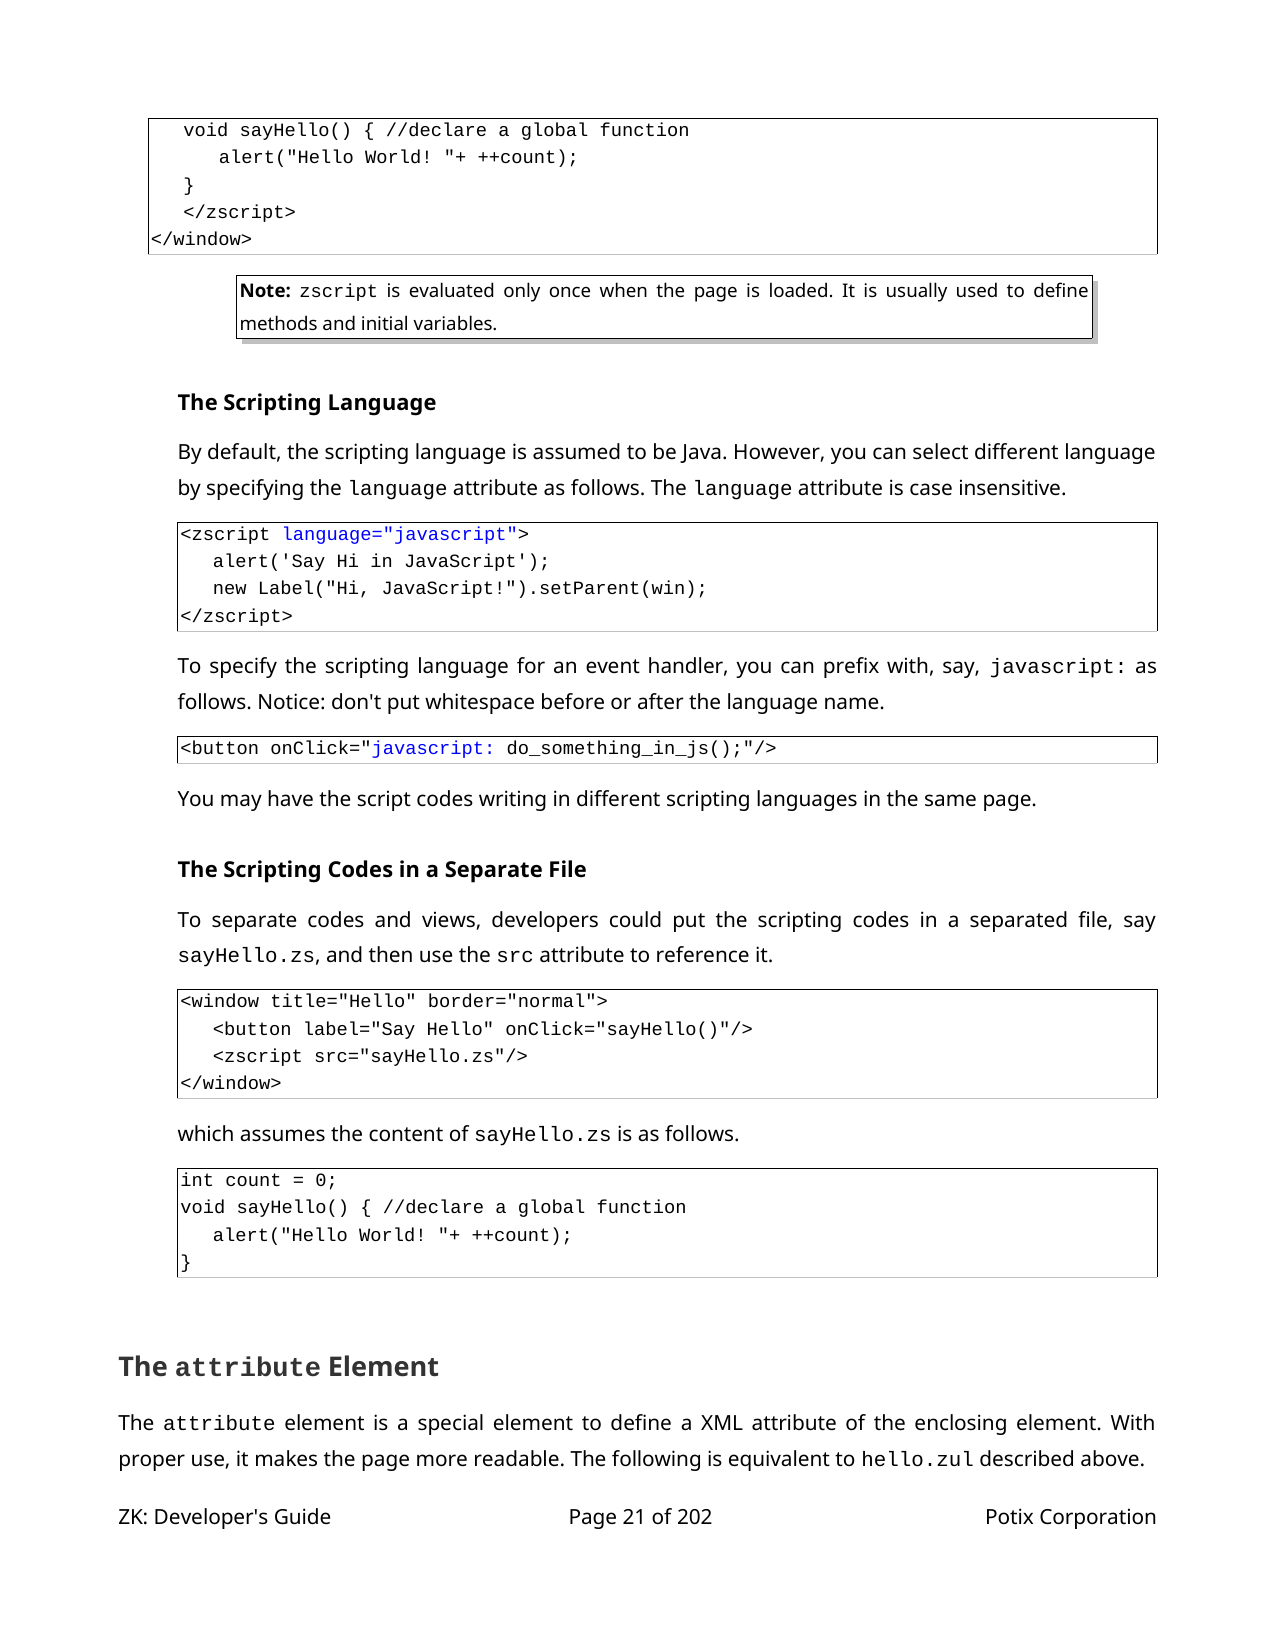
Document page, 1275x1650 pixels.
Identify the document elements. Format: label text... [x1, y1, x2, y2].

text </window> [178, 1071, 1157, 1098]
text To separate codes and views, developers could put the scripting codes in a separated file, say sayHello.zs, and then use the src attribute to reference it. [177, 905, 1157, 969]
text void sayHello() { //declare a global function [178, 1195, 1157, 1219]
text int count = 0; [178, 1169, 1157, 1192]
subtitle The Scripting Language [177, 387, 1157, 417]
text </zscript> [178, 603, 1157, 631]
text new Label("Hi, JavaScript!").setParent(win); [178, 576, 1157, 601]
text To specify the scripting language for an event handler, you can prefix with, say, javascript: as follows. Notice: don't put whitespace before or after the language name. [177, 651, 1157, 715]
text which assumes the content of sayHello.zs is as follows. [177, 1119, 1157, 1147]
subtitle The attribute Element [118, 1348, 1157, 1384]
text } [149, 172, 1157, 197]
text </zscript> [149, 200, 1157, 224]
text Note: zscript is evaluated only once when the page is loaded. It is usually used to define methods and initial variables. [237, 276, 1092, 338]
text <window title="Hello" border="normal"> [178, 990, 1157, 1014]
text By default, the scripting language is assumed to be Java. However, you can select different language by specifying the language attribute as follows. The language attribute is case insensitive. [177, 437, 1157, 501]
text alert('Say Hi in JavaScript'); [178, 549, 1157, 573]
text </window> [149, 227, 1157, 254]
text <zscript language="javascript"> [178, 523, 1157, 546]
text <zscript src="sayHello.zs"/> [178, 1044, 1157, 1068]
text <button onClick="javascript: do_something_in_js();"/> [178, 737, 1157, 763]
text <button label="Say Hello" onClick="sayHello()"/> [178, 1017, 1157, 1041]
text void sayHello() { //declare a global function [149, 119, 1157, 142]
text You may have the script codes writing in different scripting languages in the same page. [177, 784, 1157, 812]
subtitle The Scripting Codes in a Separate File [177, 854, 1157, 884]
text alert("Hello World! "+ ++count); [149, 145, 1157, 169]
text alert("Hello World! "+ ++count); [178, 1222, 1157, 1247]
text } [178, 1249, 1157, 1277]
text The attribute element is a special element to define a XML attribute of the enclosing element. With proper use, it makes the page more readable. The following is equivalent to hello.zul described above. [118, 1408, 1157, 1472]
